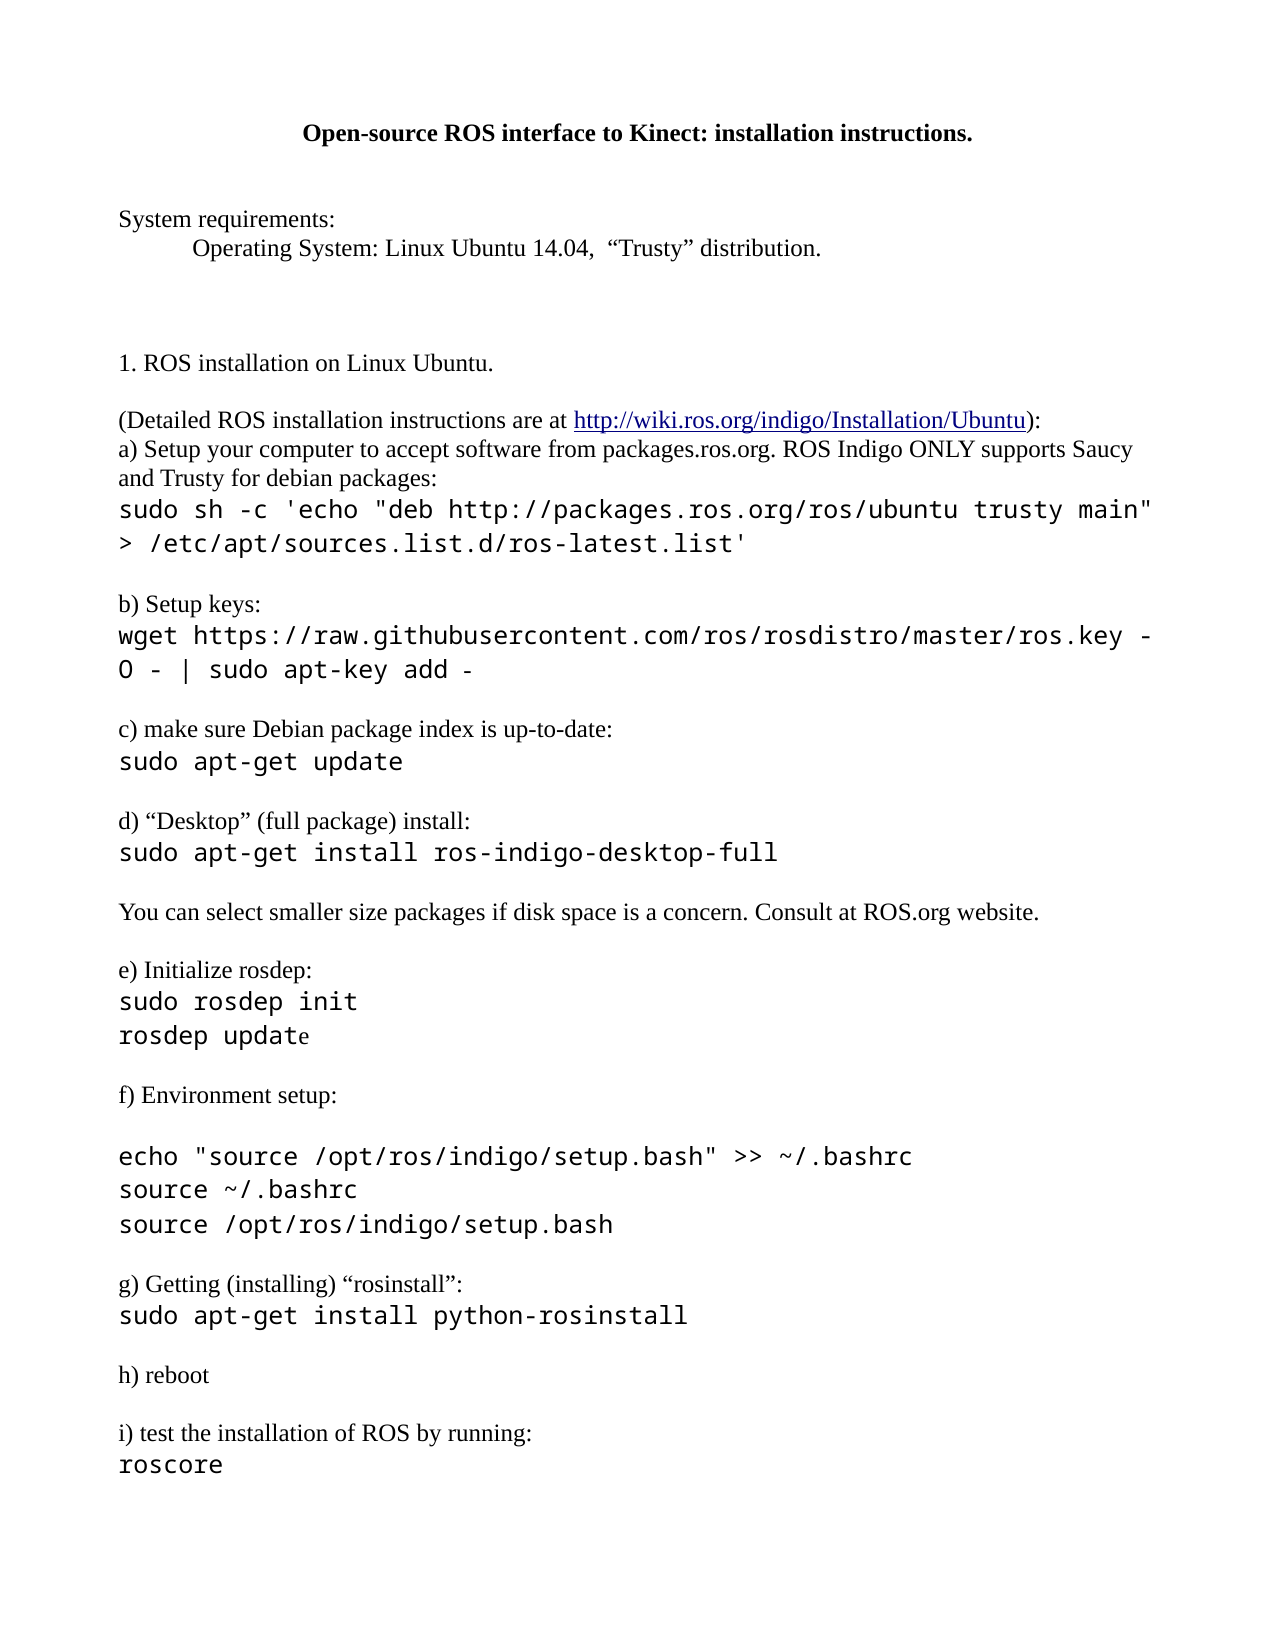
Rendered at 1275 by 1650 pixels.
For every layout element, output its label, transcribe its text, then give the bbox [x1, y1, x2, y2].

text h) reboot [118, 1361, 1157, 1389]
text roscore [118, 1447, 1157, 1481]
text source ~/.bashrc [118, 1172, 1157, 1206]
text d) “Desktop” (full package) install: [118, 806, 1157, 835]
text sudo sh -c 'echo "deb http://packages.ros.org/ros/ubuntu trusty main" > /etc/apt/sources.list.d/ros-latest.list' [118, 492, 1157, 560]
text sudo apt-get install python-rosinstall [118, 1298, 1157, 1332]
text a) Setup your computer to accept software from packages.ros.org. ROS Indigo ONLY supports Saucy and Trusty for debian packages: [118, 434, 1157, 492]
text source /opt/ros/indigo/setup.bash [118, 1206, 1157, 1240]
text sudo rosdep init [118, 984, 1157, 1018]
text Open-source ROS interface to Kinect: installation instructions. [118, 118, 1157, 147]
text 1. ROS installation on Linux Ubuntu. [118, 348, 1157, 377]
text c) make sure Debian package index is up-to-date: [118, 714, 1157, 743]
text (Detailed ROS installation instructions are at http://wiki.ros.org/indigo/Installation/Ubuntu): [118, 406, 1157, 434]
text f) Environment setup: [118, 1081, 1157, 1109]
text i) test the installation of ROS by running: [118, 1418, 1157, 1447]
text sudo apt-get install ros-indigo-desktop-full [118, 835, 1157, 869]
text g) Getting (installing) “rosinstall”: [118, 1269, 1157, 1298]
text wget https://raw.githubusercontent.com/ros/rosdistro/master/ros.key -O - | sudo apt-key add - [118, 617, 1157, 686]
text System requirements: [118, 204, 1157, 233]
text rosdep update [118, 1018, 1157, 1052]
text Operating System: Linux Ubuntu 14.04, “Trusty” distribution. [118, 233, 1157, 262]
text echo "source /opt/ros/indigo/setup.bash" >> ~/.bashrc [118, 1138, 1157, 1172]
text e) Initialize rosdep: [118, 955, 1157, 984]
text b) Setup keys: [118, 589, 1157, 617]
text You can select smaller size packages if disk space is a concern. Consult at ROS.org website. [118, 897, 1157, 926]
text sudo apt-get update [118, 743, 1157, 777]
